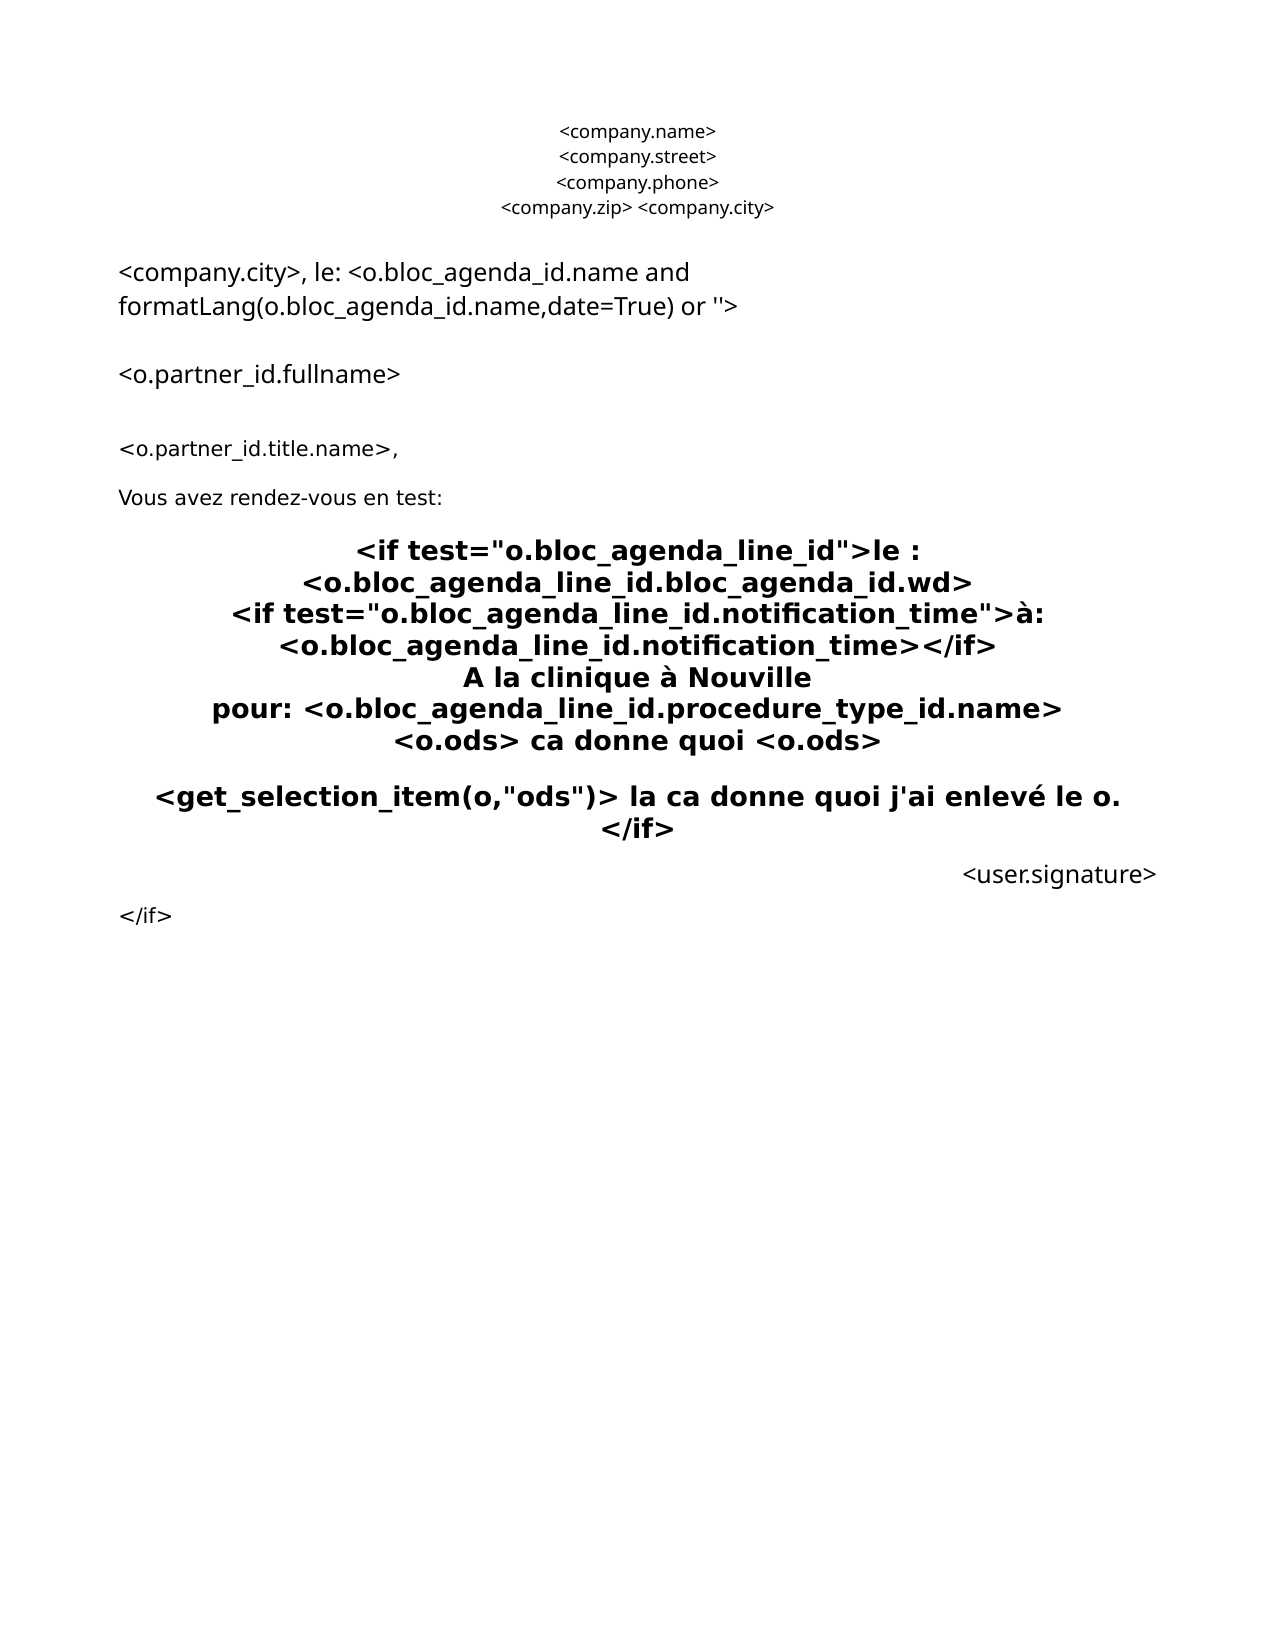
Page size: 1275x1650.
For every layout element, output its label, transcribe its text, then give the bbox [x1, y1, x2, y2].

text <company.phone> [118, 169, 1157, 195]
text <company.city>, le: <o.bloc_agenda_id.name and formatLang(o.bloc_agenda_id.name,date=True) or ''> [118, 254, 1157, 322]
text <user.signature> [118, 857, 1157, 891]
text <get_selection_item(o,"ods")> la ca donne quoi j'ai enlevé le o. </if> [118, 782, 1157, 845]
text <company.name> [118, 118, 1157, 144]
text <if test="o.bloc_agenda_line_id">le : <o.bloc_agenda_line_id.bloc_agenda_id.wd> <if test="o.bloc_agenda_line_id.notification_time">à: <o.bloc_agenda_line_id.notification_time></if> A la clinique à Nouville pour: <o.bloc_agenda_line_id.procedure_type_id.name> <o.ods> ca donne quoi <o.ods> [118, 536, 1157, 757]
text <company.street> [118, 144, 1157, 169]
text <o.partner_id.title.name>, [118, 437, 1157, 461]
text Vous avez rendez-vous en test: [118, 486, 1157, 511]
text <o.partner_id.fullname> [118, 356, 1157, 391]
text <company.zip> <company.city> [118, 195, 1157, 220]
text </if> [118, 904, 1157, 928]
